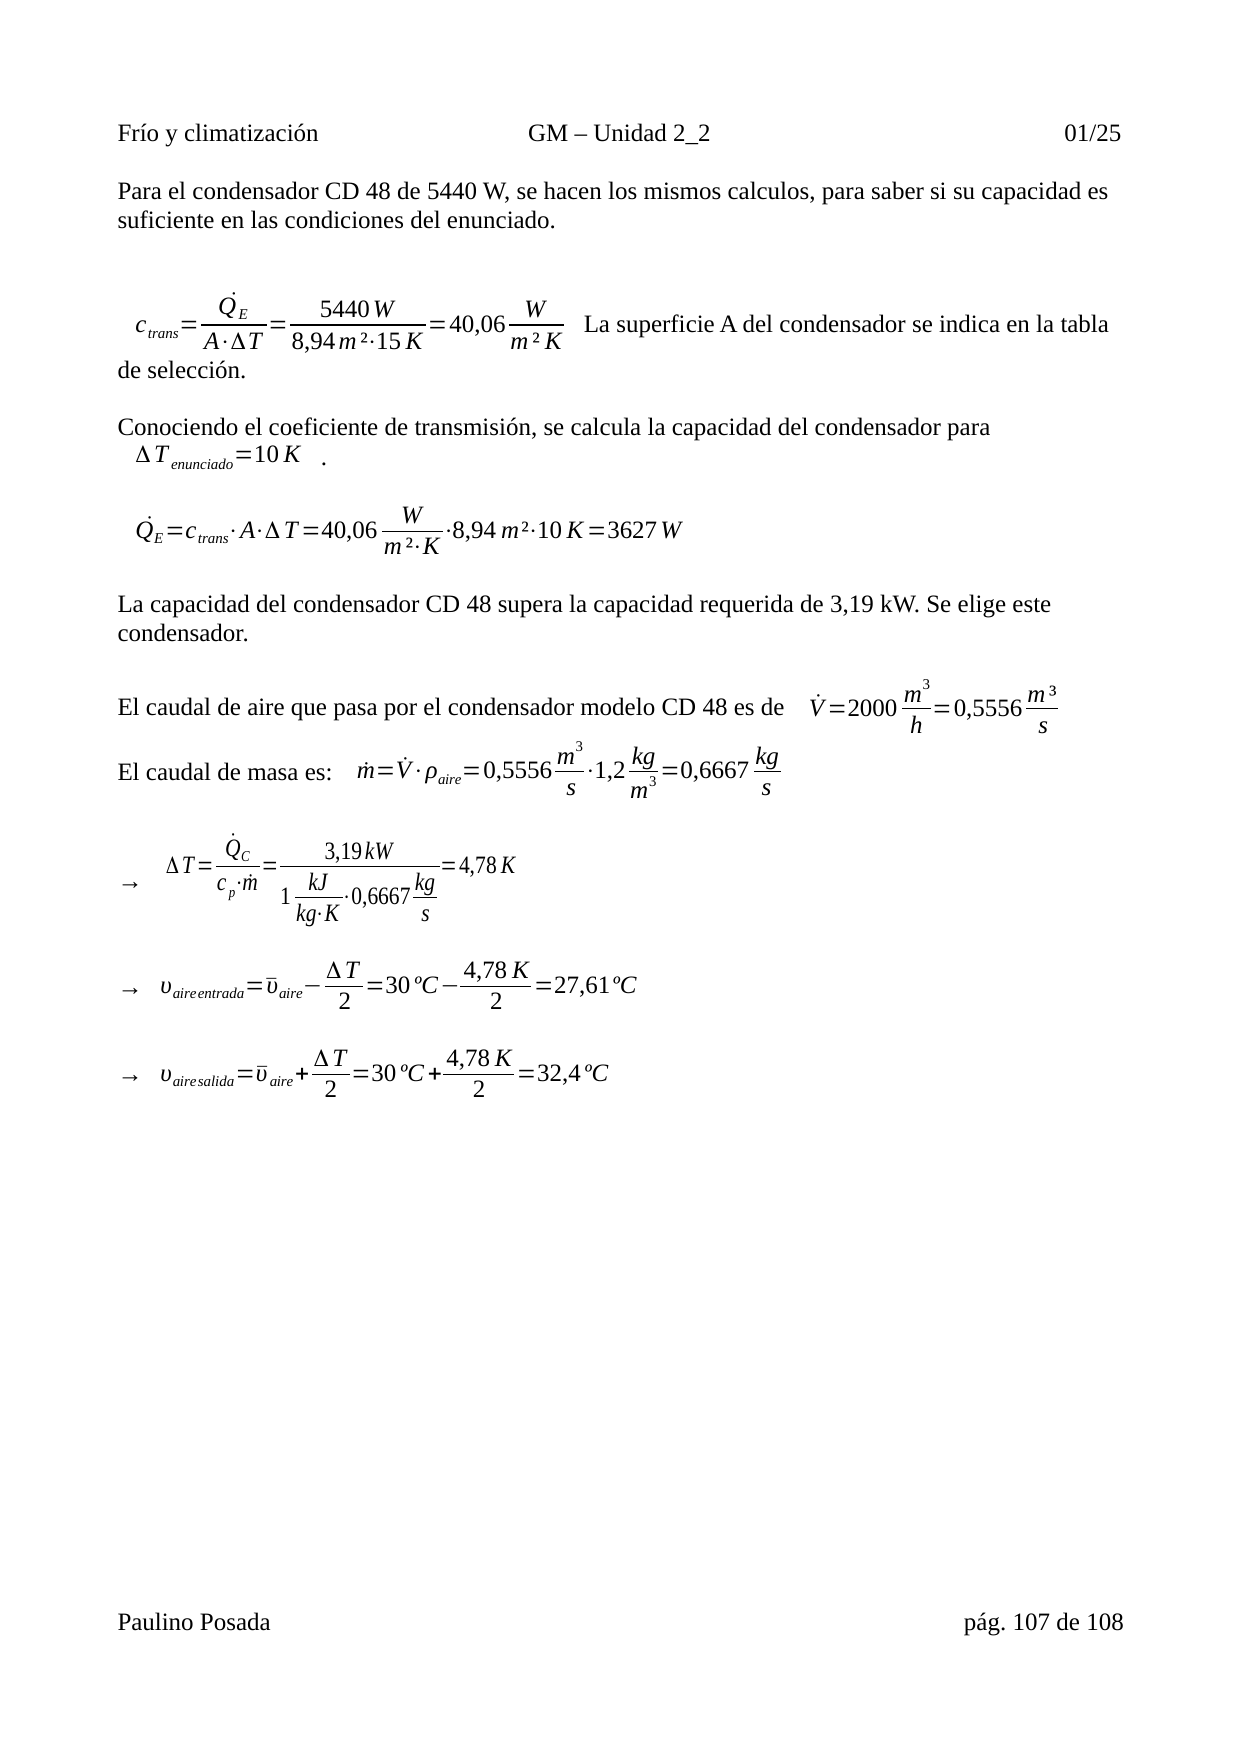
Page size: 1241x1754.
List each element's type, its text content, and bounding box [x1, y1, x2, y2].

text El caudal de aire que pasa por el condensador modelo CD 48 es de [5, 675, 1123, 738]
text Para el condensador CD 48 de 5440 W, se hacen los mismos calculos, para saber si su capacidad es suficiente en las condiciones del enunciado. [5, 176, 1123, 234]
text → [117, 833, 1123, 928]
text Conociendo el coeficiente de transmisión, se calcula la capacidad del condensador para . [5, 412, 1123, 472]
text La capacidad del condensador CD 48 supera la capacidad requerida de 3,19 kW. Se elige este condensador. [5, 589, 1123, 647]
text La superficie A del condensador se indica en la tabla de selección. [5, 291, 1123, 383]
text → [5, 1044, 1123, 1103]
text El caudal de masa es: [5, 738, 1123, 804]
text → [117, 956, 1123, 1016]
